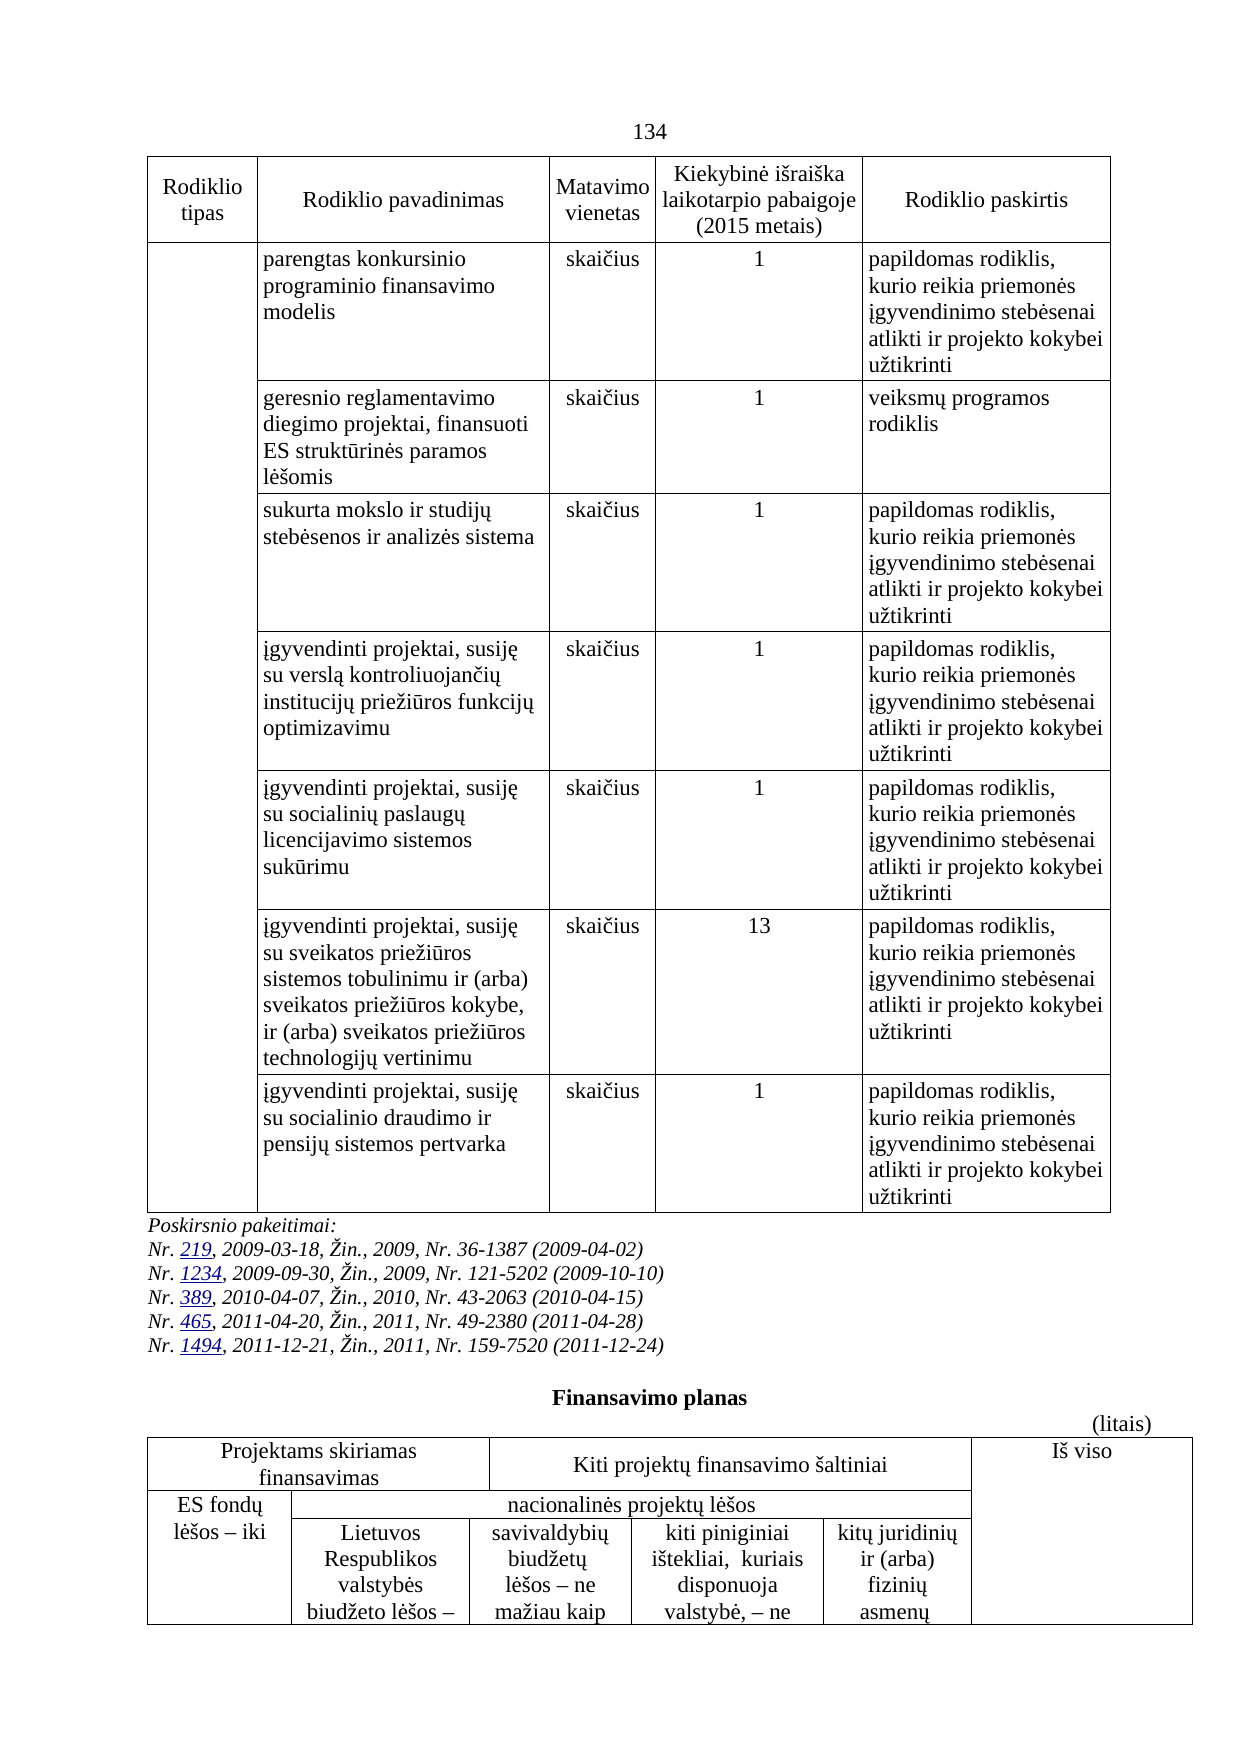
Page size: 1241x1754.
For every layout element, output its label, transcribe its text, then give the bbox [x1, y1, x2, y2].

table_cell savivaldybių biudžetų lėšos – ne mažiau kaip [470, 1519, 631, 1624]
table_cell 1 [656, 632, 862, 770]
table_cell papildomas rodiklis, kurio reikia priemonės įgyvendi­nimo stebėsenai atlikti ir projekto kokybei užtikrinti [863, 1075, 1110, 1212]
table_cell papildomas rodiklis, kurio reikia priemonės įgyvendi­nimo stebėsenai atlikti ir projekto kokybei užtikrinti [863, 243, 1110, 380]
table_cell Lietuvos Respublikos valstybės biudžeto lėšos – [292, 1519, 469, 1624]
table_header Rodiklio paskirtis [863, 157, 1110, 242]
table_cell [148, 243, 257, 1212]
table_header Kiekybinė išraiška laikotarpio pabaigoje (2015 metais) [656, 157, 862, 242]
table_cell 1 [656, 771, 862, 908]
table_cell geresnio reglamentavimo diegimo projektai, finan­suoti ES struktūrinės paramos lėšomis [258, 381, 549, 492]
table_cell skaičius [550, 632, 655, 770]
table_cell parengtas konkursinio programinio finansavimo modelis [258, 243, 549, 380]
table_header Rodiklio tipas [148, 157, 257, 242]
table_cell kitų juridinių ir (arba) fizinių asmenų [824, 1519, 971, 1624]
table_cell skaičius [550, 494, 655, 631]
table_cell papildomas rodiklis, kurio reikia priemonės įgyvendi­nimo stebėsenai atlikti ir projekto kokybei užtikrinti [863, 910, 1110, 1073]
table_header Iš viso [972, 1438, 1192, 1624]
table_cell skaičius [550, 771, 655, 908]
table_cell veiksmų programos rodiklis [863, 381, 1110, 492]
text Nr. 465, 2011-04-20, Žin., 2011, Nr. 49-2380 (2011-04-28) [148, 1309, 1152, 1333]
text Nr. 389, 2010-04-07, Žin., 2010, Nr. 43-2063 (2010-04-15) [148, 1285, 1152, 1309]
table_header Projektams skiriamas finansavimas [148, 1438, 489, 1490]
table_header Kiti projektų finansavimo šaltiniai [490, 1438, 971, 1490]
table_cell ES fondų lėšos – iki [148, 1491, 291, 1624]
table_cell nacionalinės projektų lėšos [292, 1491, 971, 1518]
table_cell skaičius [550, 910, 655, 1073]
table_cell skaičius [550, 243, 655, 380]
table_cell 1 [656, 1075, 862, 1212]
table_cell sukurta mokslo ir studijų stebėsenos ir analizės sistema [258, 494, 549, 631]
table_cell įgyvendinti projektai, susiję su verslą kontroliuojančių institucijų priežiūros funkcijų optimizavimu [258, 632, 549, 770]
table_header Matavimo vienetas [550, 157, 655, 242]
text Nr. 219, 2009-03-18, Žin., 2009, Nr. 36-1387 (2009-04-02) [148, 1237, 1152, 1261]
table_cell kiti piniginiai ištekliai, kuriais disponuoja valstybė, – ne [632, 1519, 823, 1624]
table_cell papildomas rodiklis, kurio reikia priemonės įgyvendi­nimo stebėsenai atlikti ir projekto kokybei užtikrinti [863, 494, 1110, 631]
table_cell skaičius [550, 1075, 655, 1212]
table_cell įgyvendinti projektai, susiję su socialinių paslaugų licencijavimo sistemos sukūrimu [258, 771, 549, 908]
table_cell įgyvendinti projektai, susiję su socialinio draudimo ir pensijų sistemos pertvarka [258, 1075, 549, 1212]
table_cell 1 [656, 494, 862, 631]
table_cell skaičius [550, 381, 655, 492]
table_header Rodiklio pavadinimas [258, 157, 549, 242]
text Poskirsnio pakeitimai: [148, 1213, 1152, 1237]
table_cell papildomas rodiklis, kurio reikia priemonės įgyvendi­nimo stebėsenai atlikti ir projekto kokybei užtikrinti [863, 771, 1110, 908]
table_cell 1 [656, 243, 862, 380]
text (litais) [148, 1410, 1152, 1437]
table_cell papildomas rodiklis, kurio reikia priemonės įgyvendinimo stebėsenai atlikti ir projekto kokybei užtikrinti [863, 632, 1110, 770]
table_cell įgyvendinti projektai, susiję su sveikatos priežiūros sistemos tobulinimu ir (arba) sveikatos priežiūros kokybe, ir (arba) sveikatos priežiūros technologijų vertinimu [258, 910, 549, 1073]
table_cell 1 [656, 381, 862, 492]
text Nr. 1234, 2009-09-30, Žin., 2009, Nr. 121-5202 (2009-10-10) [148, 1261, 1152, 1285]
text Finansavimo planas [148, 1384, 1152, 1410]
table_cell 13 [656, 910, 862, 1073]
text Nr. 1494, 2011-12-21, Žin., 2011, Nr. 159-7520 (2011-12-24) [148, 1333, 1152, 1357]
